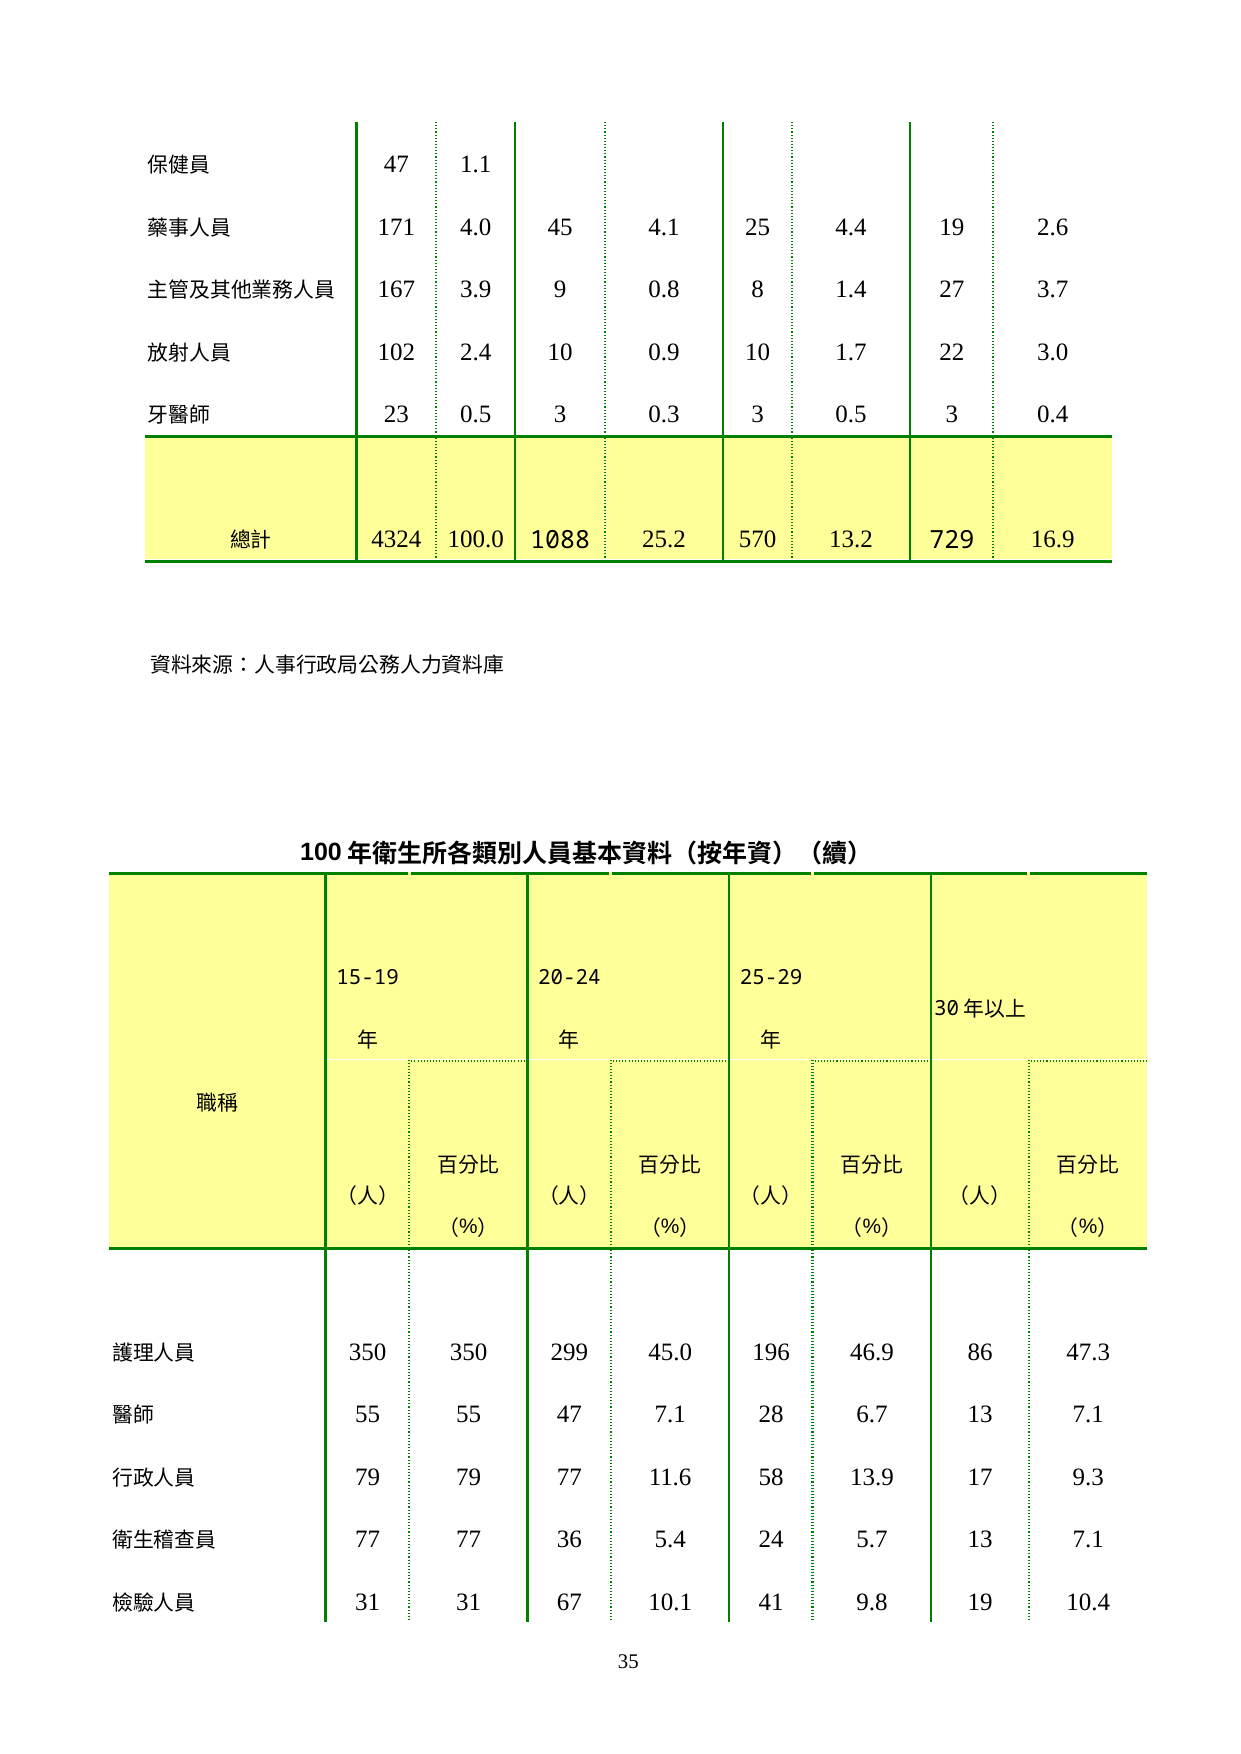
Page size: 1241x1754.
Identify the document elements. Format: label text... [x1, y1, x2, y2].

table_cell 9.8 [813, 1560, 930, 1622]
table_cell 45.0 [611, 1250, 728, 1372]
table_cell 25 [724, 185, 792, 247]
table_cell 55 [327, 1372, 409, 1434]
table_cell 36 [529, 1497, 611, 1559]
table_header 15-19年 [327, 875, 408, 1059]
table_cell 22 [911, 310, 993, 372]
table_header 職稱 [109, 875, 324, 1247]
table_header [411, 875, 526, 1059]
table_cell （人） [730, 1060, 812, 1247]
table_cell 10.4 [1029, 1560, 1147, 1622]
table_cell 45 [516, 185, 604, 247]
table_cell 護理人員 [109, 1250, 324, 1372]
table_cell 6.7 [813, 1372, 930, 1434]
table_cell 檢驗人員 [109, 1560, 324, 1622]
table_cell 7.1 [611, 1372, 728, 1434]
table_cell 4.0 [436, 185, 514, 247]
table_cell 5.4 [611, 1497, 728, 1559]
table_cell 13 [932, 1372, 1029, 1434]
table_cell 9 [516, 247, 604, 309]
table_cell 醫師 [109, 1372, 324, 1434]
table_cell 47.3 [1029, 1250, 1147, 1372]
table_cell 衛生稽查員 [109, 1497, 324, 1559]
table_cell 55 [409, 1372, 526, 1434]
table_header 20-24年 [529, 875, 609, 1059]
table_cell 1.1 [436, 122, 514, 184]
table_cell 1088 [516, 438, 604, 559]
table_cell 350 [327, 1250, 409, 1372]
table_cell 藥事人員 [145, 185, 355, 247]
table_cell 4.4 [792, 185, 909, 247]
table_cell 167 [358, 247, 436, 309]
table_cell 9.3 [1029, 1435, 1147, 1497]
table_cell 1.4 [792, 247, 909, 309]
table_cell 77 [327, 1497, 409, 1559]
table_cell 0.3 [605, 372, 722, 434]
table_cell 28 [730, 1372, 812, 1434]
table_header [1030, 875, 1147, 1059]
table_cell 0.5 [436, 372, 514, 434]
table_cell 46.9 [813, 1250, 930, 1372]
table_cell 2.4 [436, 310, 514, 372]
table_cell 3.7 [993, 247, 1112, 309]
table_cell （人） [529, 1060, 611, 1247]
table_cell 31 [409, 1560, 526, 1622]
table_cell 牙醫師 [145, 372, 355, 434]
table_cell 196 [730, 1250, 812, 1372]
table_header [612, 875, 728, 1059]
table_cell 102 [358, 310, 436, 372]
table_cell 79 [409, 1435, 526, 1497]
table_cell 10 [724, 310, 792, 372]
table_cell 1.7 [792, 310, 909, 372]
table_cell 3 [516, 372, 604, 434]
table_cell 13 [932, 1497, 1029, 1559]
table_cell 10.1 [611, 1560, 728, 1622]
table_cell 171 [358, 185, 436, 247]
table_cell 19 [932, 1560, 1029, 1622]
table_cell 百分比（%） [1029, 1060, 1147, 1247]
table_cell [792, 122, 909, 184]
table_cell 百分比（%） [813, 1060, 930, 1247]
table_cell [724, 122, 792, 184]
table_header [814, 875, 930, 1059]
table_cell 10 [516, 310, 604, 372]
table_cell 13.9 [813, 1435, 930, 1497]
table_cell 41 [730, 1560, 812, 1622]
table_cell 0.9 [605, 310, 722, 372]
table_cell 0.4 [993, 372, 1112, 434]
table_cell 3.9 [436, 247, 514, 309]
table_cell 570 [724, 438, 792, 559]
table_cell （人） [327, 1060, 409, 1247]
table_cell 4324 [358, 438, 436, 559]
table_cell 放射人員 [145, 310, 355, 372]
table_cell 299 [529, 1250, 611, 1372]
table_cell 67 [529, 1560, 611, 1622]
table_cell 25.2 [605, 438, 722, 559]
table_cell 2.6 [993, 185, 1112, 247]
table_cell 3 [724, 372, 792, 434]
table_cell [993, 122, 1112, 184]
table_cell 79 [327, 1435, 409, 1497]
table_cell 16.9 [993, 438, 1112, 559]
table_cell 11.6 [611, 1435, 728, 1497]
table_cell 77 [409, 1497, 526, 1559]
table_cell [516, 122, 604, 184]
table_cell 7.1 [1029, 1497, 1147, 1559]
table_cell 4.1 [605, 185, 722, 247]
table_cell 0.5 [792, 372, 909, 434]
table_cell 3 [911, 372, 993, 434]
table_cell 8 [724, 247, 792, 309]
table_cell 31 [327, 1560, 409, 1622]
table_header 30年以上 [932, 875, 1027, 1059]
table_cell 總計 [145, 438, 355, 559]
table_cell 350 [409, 1250, 526, 1372]
table_header 25-29年 [730, 875, 811, 1059]
table_cell 729 [911, 438, 993, 559]
table_cell 19 [911, 185, 993, 247]
table_cell 百分比（%） [409, 1060, 526, 1247]
table_cell 47 [529, 1372, 611, 1434]
table_cell 13.2 [792, 438, 909, 559]
table_cell 77 [529, 1435, 611, 1497]
table_cell 24 [730, 1497, 812, 1559]
table_cell 主管及其他業務人員 [145, 247, 355, 309]
table_cell 保健員 [145, 122, 355, 184]
table_cell [605, 122, 722, 184]
table_cell [911, 122, 993, 184]
table_cell （人） [932, 1060, 1029, 1247]
table_cell 17 [932, 1435, 1029, 1497]
table_cell 5.7 [813, 1497, 930, 1559]
table_cell 86 [932, 1250, 1029, 1372]
table_cell 58 [730, 1435, 812, 1497]
table_cell 100.0 [436, 438, 514, 559]
table_cell 百分比（%） [611, 1060, 728, 1247]
table_cell 47 [358, 122, 436, 184]
table_cell 7.1 [1029, 1372, 1147, 1434]
text 資料來源：人事行政局公務人力資料庫 [150, 622, 1106, 684]
table_cell 0.8 [605, 247, 722, 309]
table_cell 行政人員 [109, 1435, 324, 1497]
table_cell 27 [911, 247, 993, 309]
table_cell 23 [358, 372, 436, 434]
table_cell 3.0 [993, 310, 1112, 372]
text 100年衛生所各類別人員基本資料（按年資）（續） [250, 809, 1106, 872]
